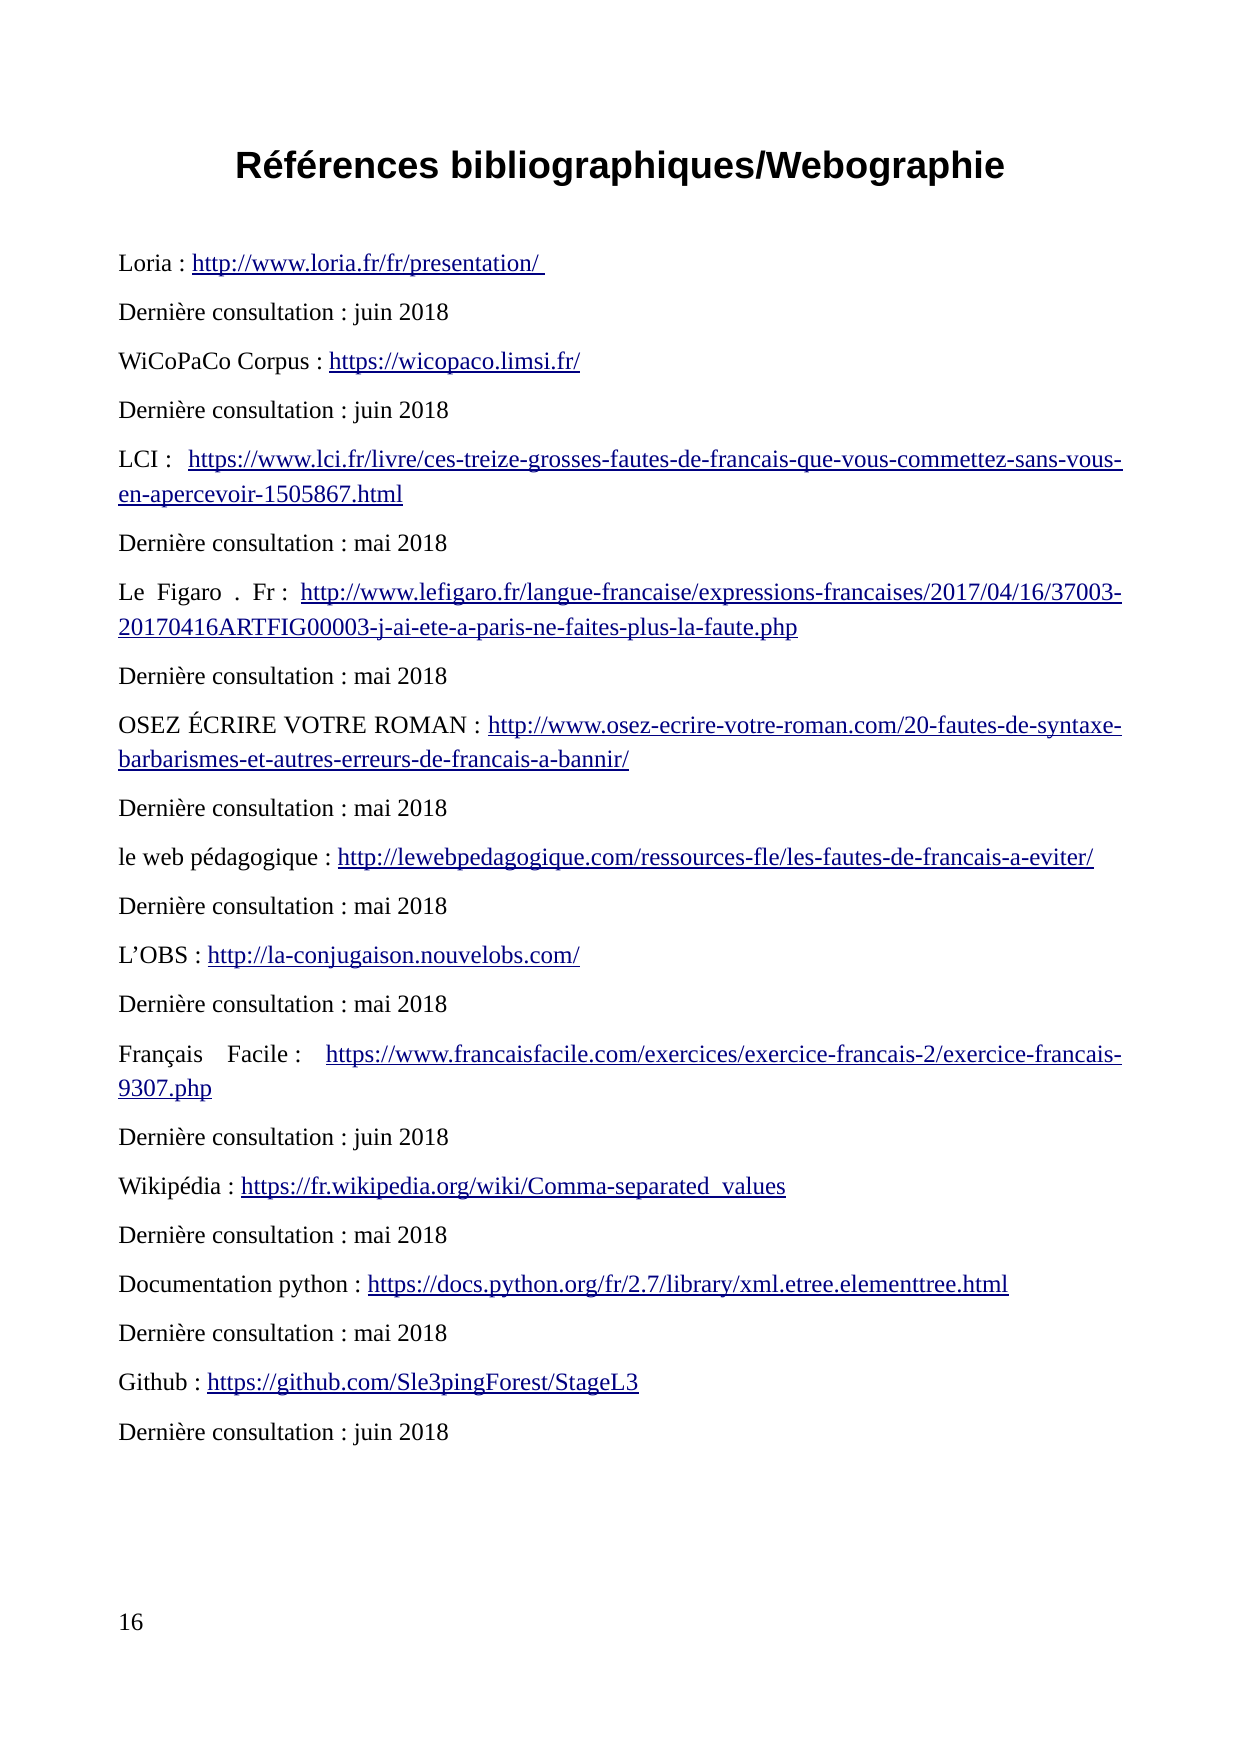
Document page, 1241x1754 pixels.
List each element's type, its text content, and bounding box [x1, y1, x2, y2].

text Dernière consultation : juin 2018 [118, 1417, 1122, 1445]
text L’OBS : http://la-conjugaison.nouvelobs.com/ [118, 941, 1122, 969]
text Dernière consultation : juin 2018 [118, 297, 1122, 326]
text Dernière consultation : mai 2018 [118, 989, 1122, 1018]
text WiCoPaCo Corpus : https://wicopaco.limsi.fr/ [118, 346, 1122, 375]
text Loria : http://www.loria.fr/fr/presentation/ [118, 248, 1122, 277]
text Dernière consultation : juin 2018 [118, 1122, 1122, 1151]
text Dernière consultation : mai 2018 [118, 793, 1122, 822]
text Wikipédia : https://fr.wikipedia.org/wiki/Comma-separated_values [118, 1171, 1122, 1200]
text Dernière consultation : mai 2018 [118, 1220, 1122, 1249]
text Dernière consultation : juin 2018 [118, 396, 1122, 424]
text Le Figaro . Fr : http://www.lefigaro.fr/langue-francaise/expressions-francaises/2017/04/16/37003-20170416ARTFIG00003-j-ai-ete-a-paris-ne-faites-plus-la-faute.php [118, 577, 1122, 640]
text Français Facile : https://www.francaisfacile.com/exercices/exercice-francais-2/exercice-francais-9307.php [118, 1039, 1122, 1102]
text Dernière consultation : mai 2018 [118, 661, 1122, 689]
text OSEZ ÉCRIRE VOTRE ROMAN : http://www.osez-ecrire-votre-roman.com/20-fautes-de-syntaxe-barbarismes-et-autres-erreurs-de-francais-a-bannir/ [118, 710, 1122, 773]
text le web pédagogique : http://lewebpedagogique.com/ressources-fle/les-fautes-de-francais-a-eviter/ [118, 842, 1122, 871]
subtitle Références bibliographiques/Webographie [118, 143, 1122, 187]
text Documentation python : https://docs.python.org/fr/2.7/library/xml.etree.elementtree.html [118, 1269, 1122, 1298]
text Dernière consultation : mai 2018 [118, 891, 1122, 920]
text Dernière consultation : mai 2018 [118, 1318, 1122, 1347]
text Github : https://github.com/Sle3pingForest/StageL3 [118, 1367, 1122, 1396]
text Dernière consultation : mai 2018 [118, 528, 1122, 557]
text LCI : https://www.lci.fr/livre/ces-treize-grosses-fautes-de-francais-que-vous-commettez-sans-vous-en-apercevoir-1505867.html [118, 444, 1122, 508]
